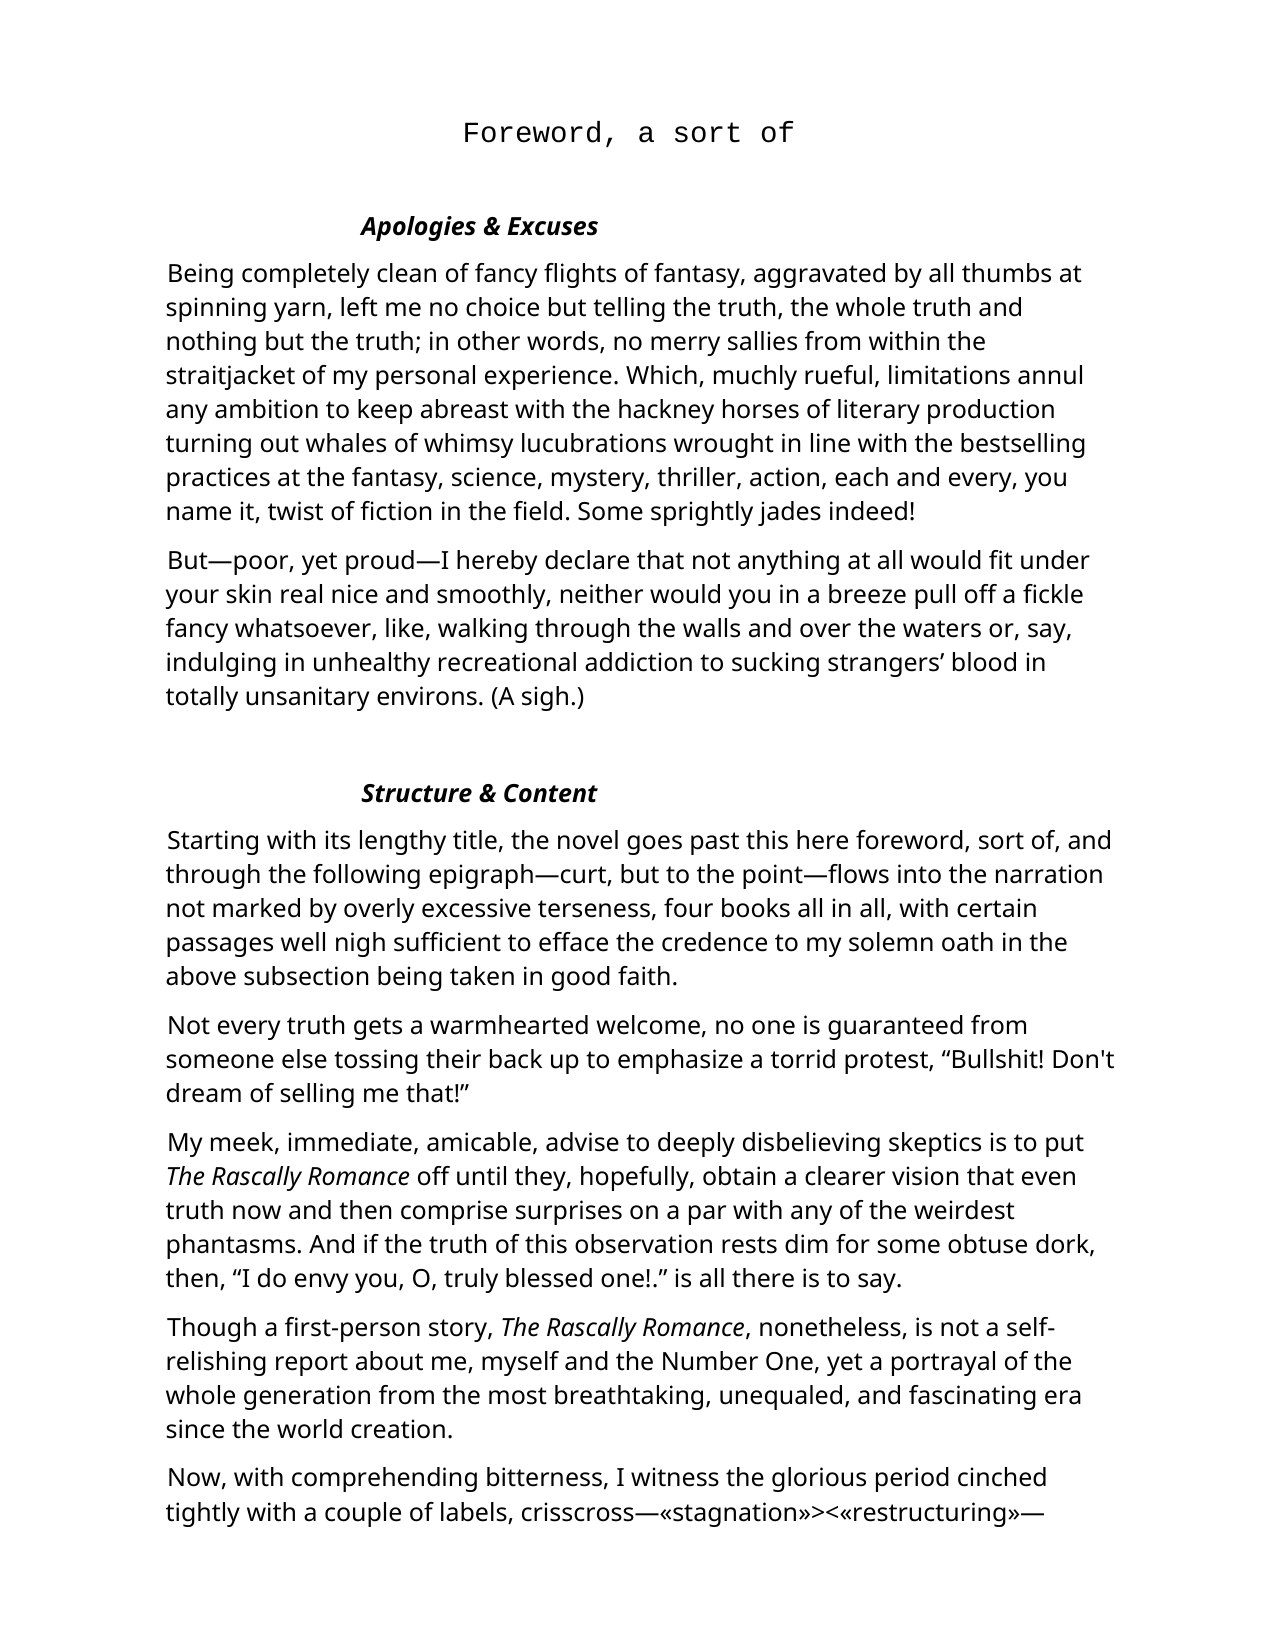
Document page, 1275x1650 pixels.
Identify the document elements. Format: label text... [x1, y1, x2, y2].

text Being completely clean of fancy flights of fantasy, aggravated by all thumbs at spinning yarn, left me no choice but telling the truth, the whole truth and nothing but the truth; in other words, no merry sallies from within the straitjacket of my personal experience. Which, muchly rueful, limitations annul any ambition to keep abreast with the hackney horses of literary production turning out whales of whimsy lucubrations wrought in line with the bestselling practices at the fantasy, science, mystery, thriller, action, each and every, you name it, twist of fiction in the field. Some sprightly jades indeed! [165, 256, 1118, 528]
text My meek, immediate, amicable, advise to deeply disbelieving skeptics is to put The Rascally Romance off until they, hopefully, obtain a clearer vision that even truth now and then comprise surprises on a par with any of the weirdest phantasms. And if the truth of this observation rests dim for some obtuse dork, then, “I do envy you, O, truly blessed one!.” is all there is to say. [165, 1124, 1118, 1295]
text Structure & Content [286, 776, 1118, 810]
text Apologies & Excuses [286, 209, 1118, 243]
text Now, with comprehending bitterness, I witness the glorious period cinched tightly with a couple of labels, crisscross—«stagnation»><«restructuring»— [165, 1460, 1118, 1528]
text Starting with its lengthy title, the novel goes past this here foreword, sort of, and through the following epigraph—curt, but to the point—flows into the narration not marked by overly excessive terseness, four books all in all, with certain passages well nigh sufficient to efface the credence to my solemn oath in the above subsection being taken in good faith. [165, 823, 1118, 993]
text Though a first-person story, The Rascally Romance, nonetheless, is not a self-relishing report about me, myself and the Number One, yet a portrayal of the whole generation from the most breathtaking, unequaled, and fascinating era since the world creation. [165, 1309, 1118, 1446]
text But—poor, yet proud—I hereby declare that not anything at all would fit under your skin real nice and smoothly, neither would you in a breeze pull off a fickle fancy whatsoever, like, walking through the walls and over the waters or, say, indulging in unhealthy recreational addiction to sucking strangers’ blood in totally unsanitary environs. (A sigh.) [165, 543, 1118, 713]
text Not every truth gets a warmhearted welcome, no one is guaranteed from someone else tossing their back up to emphasize a torrid protest, “Bullshit! Don't dream of selling me that!” [165, 1008, 1118, 1110]
subtitle Foreword, a sort of [156, 118, 1118, 179]
